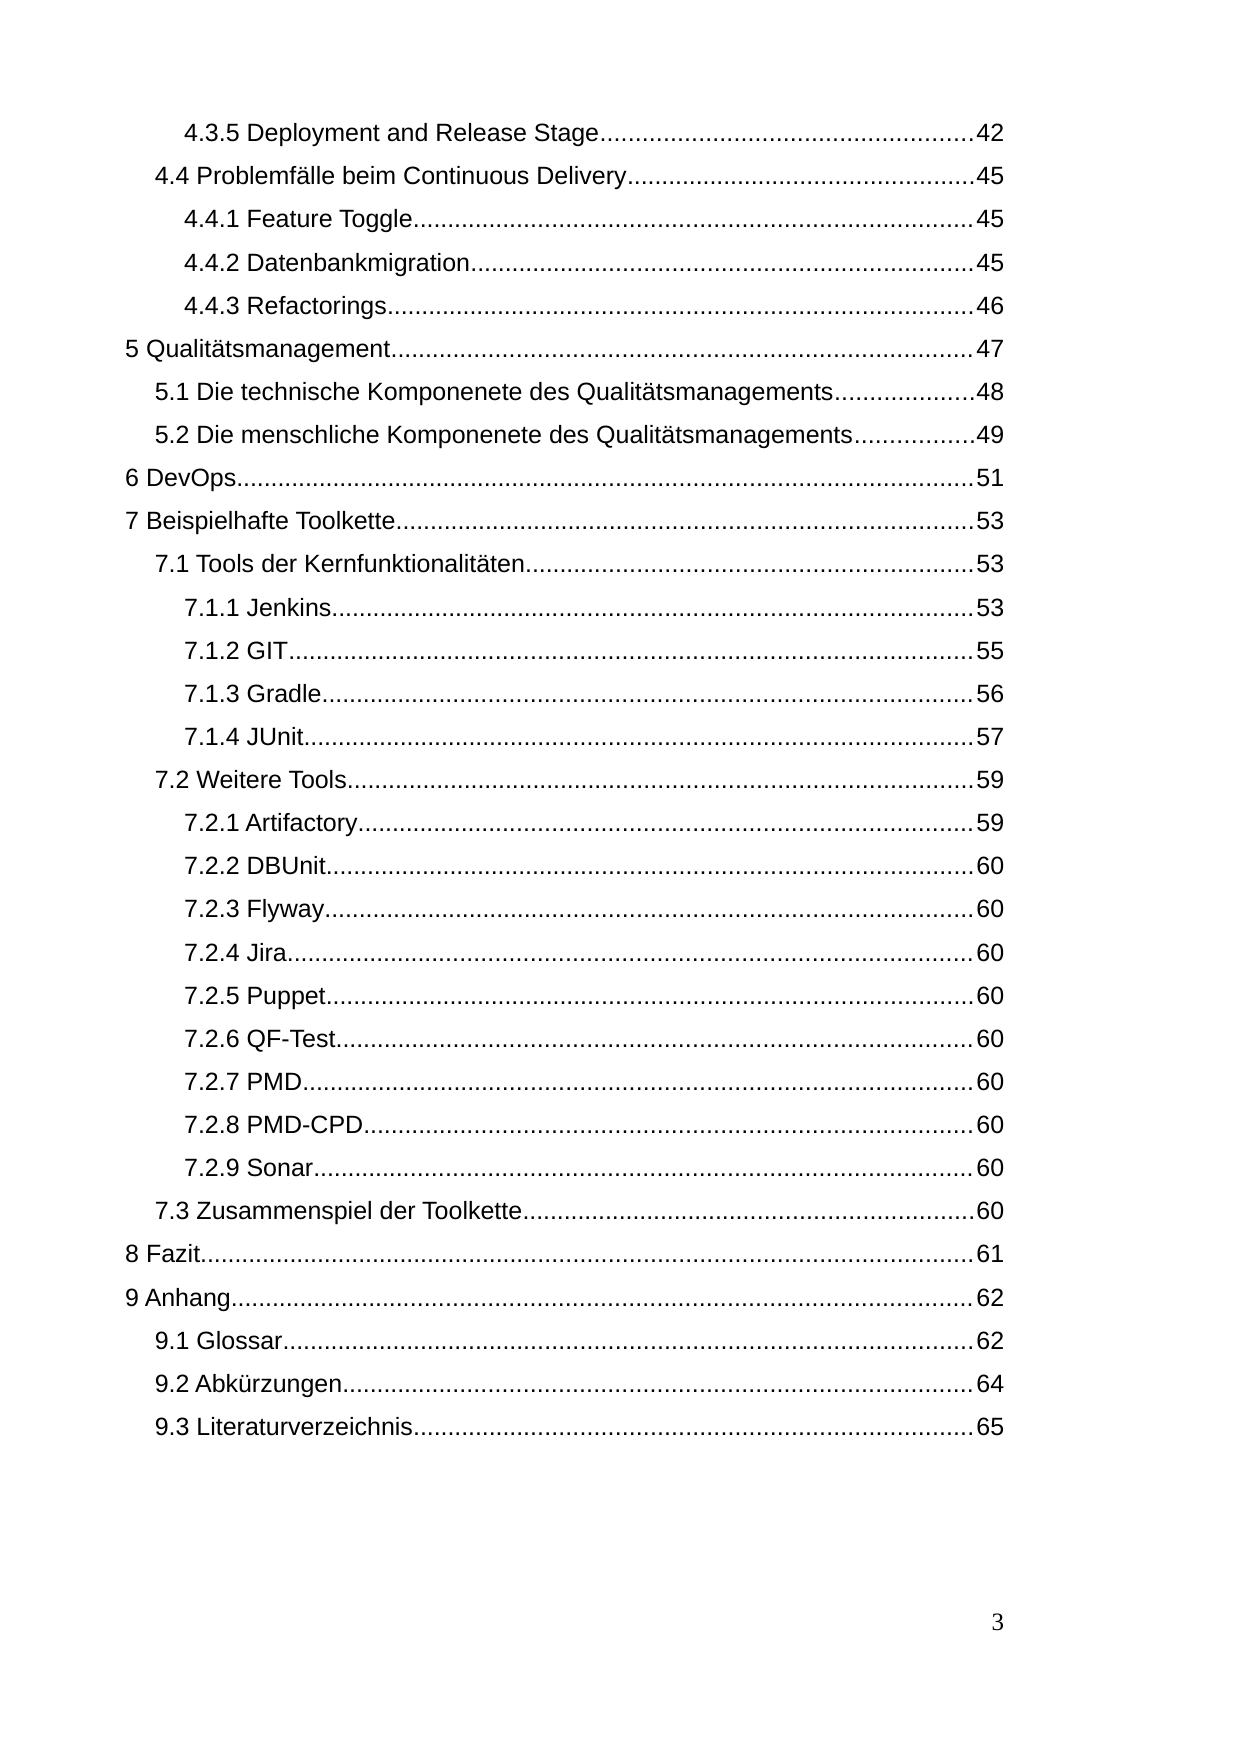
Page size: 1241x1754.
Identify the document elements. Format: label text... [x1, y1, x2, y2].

text 9.1 Glossar 62 [148, 1326, 1004, 1354]
text 7 Beispielhafte Toolkette 53 [118, 506, 1004, 535]
text 7.2.1 Artifactory 59 [177, 808, 1004, 837]
text 7.1.3 Gradle 56 [177, 679, 1004, 707]
text 4.4.3 Refactorings 46 [177, 291, 1004, 319]
text 7.1 Tools der Kernfunktionalitäten 53 [148, 549, 1004, 578]
text 7.1.2 GIT 55 [177, 636, 1004, 664]
text 4.4 Problemfälle beim Continuous Delivery 45 [148, 161, 1004, 190]
text 7.2.8 PMD-CPD 60 [177, 1110, 1004, 1139]
text 5.2 Die menschliche Komponenete des Qualitätsmanagements 49 [148, 420, 1004, 449]
text 7.1.4 JUnit 57 [177, 722, 1004, 751]
text 7.2.5 Puppet 60 [177, 981, 1004, 1009]
text 7.2.3 Flyway 60 [177, 894, 1004, 923]
text 7.1.1 Jenkins 53 [177, 592, 1004, 621]
text 5 Qualitätsmanagement 47 [118, 334, 1004, 362]
text 7.2.9 Sonar 60 [177, 1153, 1004, 1182]
text 8 Fazit 61 [118, 1239, 1004, 1268]
text 4.4.1 Feature Toggle 45 [177, 204, 1004, 233]
text 4.4.2 Datenbankmigration 45 [177, 247, 1004, 276]
text 6 DevOps 51 [118, 463, 1004, 492]
text 7.2.6 QF-Test 60 [177, 1024, 1004, 1052]
text 7.3 Zusammenspiel der Toolkette 60 [148, 1196, 1004, 1225]
text 7.2.4 Jira 60 [177, 937, 1004, 966]
text 9 Anhang 62 [118, 1282, 1004, 1311]
text 7.2.7 PMD 60 [177, 1067, 1004, 1096]
text 7.2 Weitere Tools 59 [148, 765, 1004, 794]
text 7.2.2 DBUnit 60 [177, 851, 1004, 880]
text 4.3.5 Deployment and Release Stage 42 [177, 118, 1004, 147]
text 9.3 Literaturverzeichnis 65 [148, 1412, 1004, 1441]
text 9.2 Abkürzungen 64 [148, 1369, 1004, 1397]
text 5.1 Die technische Komponenete des Qualitätsmanagements 48 [148, 377, 1004, 406]
